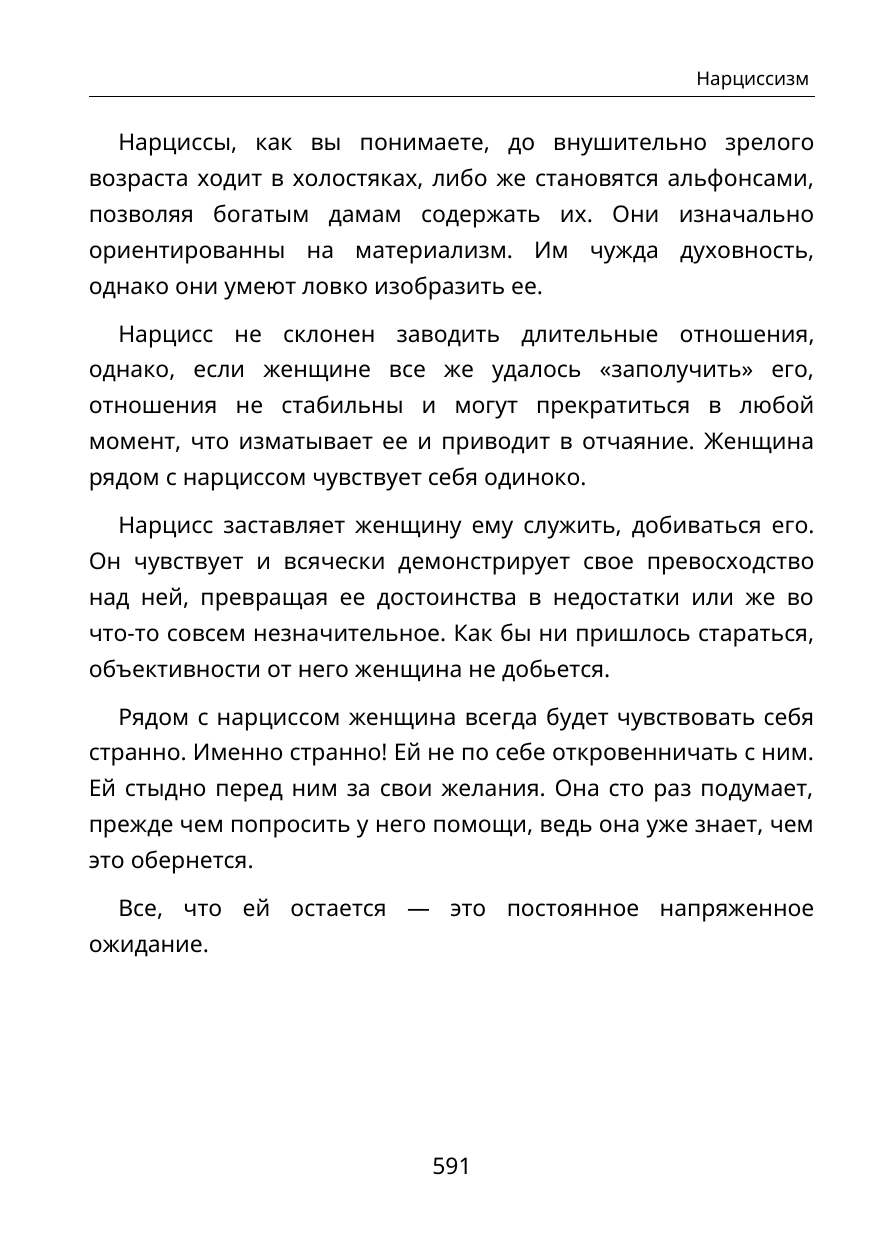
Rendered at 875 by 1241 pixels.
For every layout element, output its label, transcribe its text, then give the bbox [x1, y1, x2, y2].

text Все, что ей остается — это постоянное напряженное ожидание. [88, 892, 815, 959]
text Нарциссы, как вы понимаете, до внушительно зрелого возраста ходит в холостяках, либо же становятся альфонсами, позволяя богатым дамам содержать их. Они изначально ориентированны на материализм. Им чужда духовность, однако они умеют ловко изобразить ее. [88, 126, 815, 301]
text Рядом с нарциссом женщина всегда будет чувствовать себя странно. Именно странно! Ей не по себе откровенничать с ним. Ей стыдно перед ним за свои желания. Она сто раз подумает, прежде чем попросить у него помощи, ведь она уже знает, чем это обернется. [88, 700, 815, 875]
text Нарцисс заставляет женщину ему служить, добиваться его. Он чувствует и всячески демонстрирует свое превосходство над ней, превращая ее достоинства в недостатки или же во что-то совсем незначительное. Как бы ни пришлось стараться, объективности от него женщина не добьется. [88, 509, 815, 684]
text Нарцисс не склонен заводить длительные отношения, однако, если женщине все же удалось «заполучить» его, отношения не стабильны и могут прекратиться в любой момент, что изматывает ее и приводит в отчаяние. Женщина рядом с нарциссом чувствует себя одиноко. [88, 317, 815, 492]
